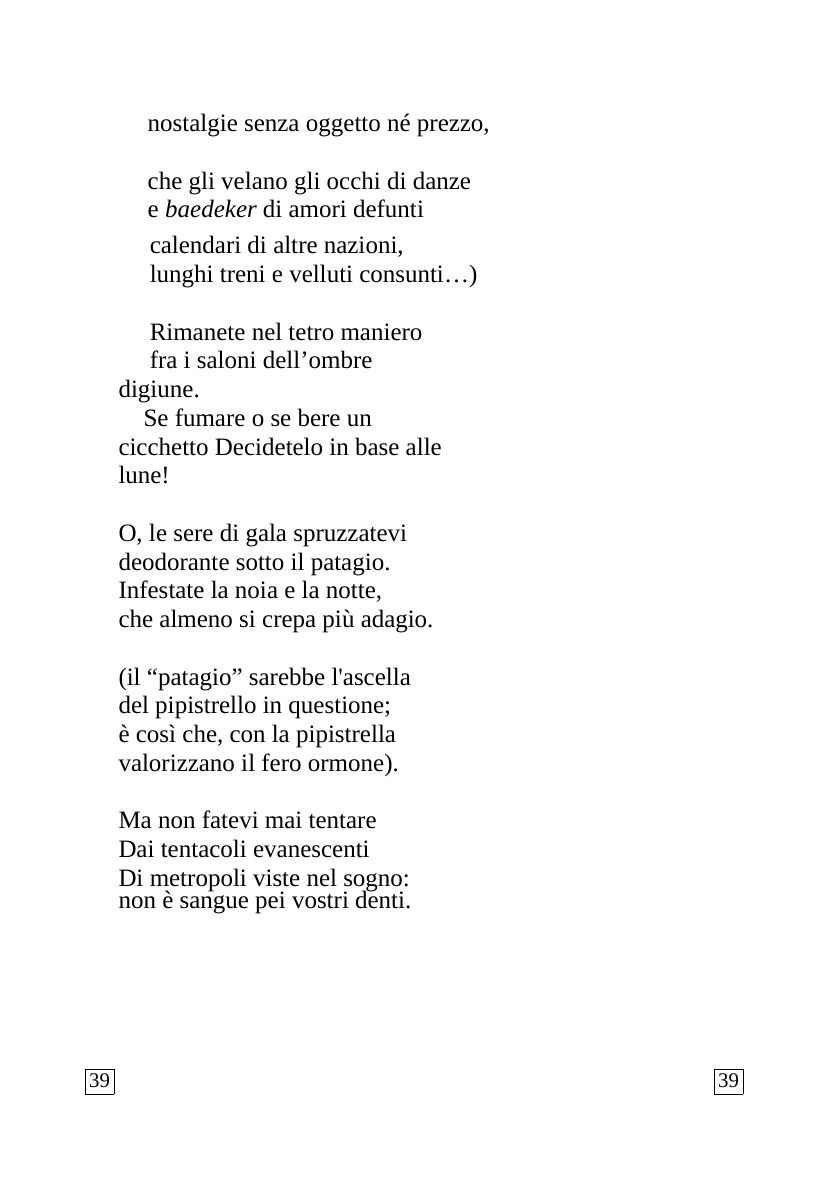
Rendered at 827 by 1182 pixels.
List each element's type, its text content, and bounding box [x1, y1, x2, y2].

text nostalgie senza oggetto né prezzo, [147, 108, 750, 137]
text Rimanete nel tetro maniero [118, 317, 750, 346]
text valorizzano il fero ormone). [118, 748, 750, 777]
text è così che, con la pipistrella [118, 719, 750, 748]
text (il “patagio” sarebbe l'ascella [118, 662, 750, 691]
text fra i saloni dell’ombre digiune. [118, 346, 447, 403]
text O, le sere di gala spruzzatevi deodorante sotto il patagio. Infestate la noia e la notte, [118, 518, 411, 604]
text non è sangue pei vostri denti. [118, 892, 750, 913]
text calendari di altre nazioni, [118, 231, 750, 259]
text che gli velano gli occhi di danze e baedeker di amori defunti [147, 166, 481, 223]
text Dai tentacoli evanescenti [118, 834, 750, 863]
text Se fumare o se bere un cicchetto Decidetelo in base alle lune! [118, 403, 447, 489]
text lunghi treni e velluti consunti…) [118, 259, 750, 288]
text del pipistrello in questione; [118, 691, 750, 719]
text che almeno si crepa più adagio. [118, 604, 750, 633]
text Di metropoli viste nel sogno: [118, 863, 750, 892]
text Ma non fatevi mai tentare [118, 806, 750, 834]
